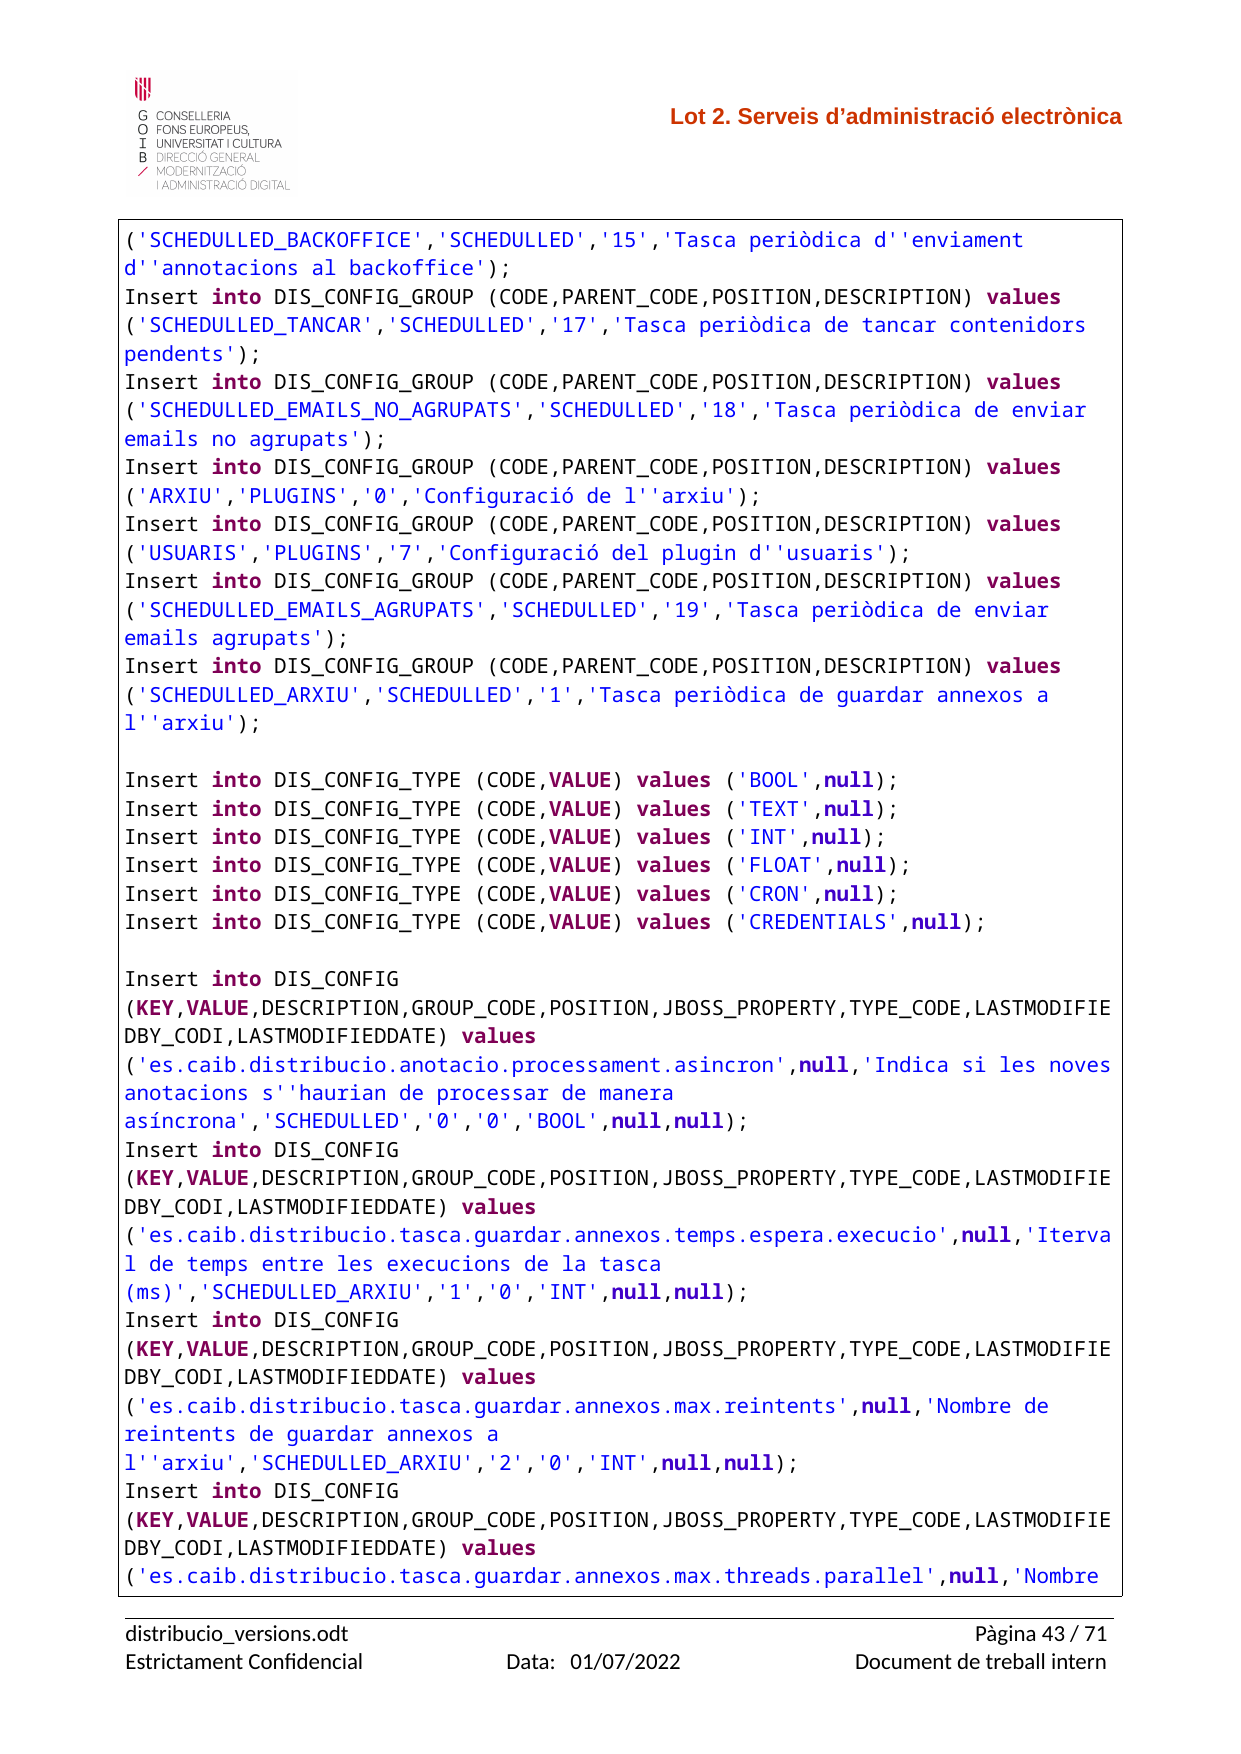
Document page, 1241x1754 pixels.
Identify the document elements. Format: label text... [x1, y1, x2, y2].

picture [126, 70, 299, 197]
table_header ('SCHEDULLED_BACKOFFICE','SCHEDULLED','15','Tasca periòdica d''enviament d''annotacions al backoffice'); Insert into DIS_CONFIG_GROUP (CODE,PARENT_CODE,POSITION,DESCRIPTION) values ('SCHEDULLED_TANCAR','SCHEDULLED','17','Tasca periòdica de tancar contenidors pendents'); Insert into DIS_CONFIG_GROUP (CODE,PARENT_CODE,POSITION,DESCRIPTION) values ('SCHEDULLED_EMAILS_NO_AGRUPATS','SCHEDULLED','18','Tasca periòdica de enviar emails no agrupats'); Insert into DIS_CONFIG_GROUP (CODE,PARENT_CODE,POSITION,DESCRIPTION) values ('ARXIU','PLUGINS','0','Configuració de l''arxiu'); Insert into DIS_CONFIG_GROUP (CODE,PARENT_CODE,POSITION,DESCRIPTION) values ('USUARIS','PLUGINS','7','Configuració del plugin d''usuaris'); Insert into DIS_CONFIG_GROUP (CODE,PARENT_CODE,POSITION,DESCRIPTION) values ('SCHEDULLED_EMAILS_AGRUPATS','SCHEDULLED','19','Tasca periòdica de enviar emails agrupats'); Insert into DIS_CONFIG_GROUP (CODE,PARENT_CODE,POSITION,DESCRIPTION) values ('SCHEDULLED_ARXIU','SCHEDULLED','1','Tasca periòdica de guardar annexos a l''arxiu'); Insert into DIS_CONFIG_TYPE (CODE,VALUE) values ('BOOL',null); Insert into DIS_CONFIG_TYPE (CODE,VALUE) values ('TEXT',null); Insert into DIS_CONFIG_TYPE (CODE,VALUE) values ('INT',null); Insert into DIS_CONFIG_TYPE (CODE,VALUE) values ('FLOAT',null); Insert into DIS_CONFIG_TYPE (CODE,VALUE) values ('CRON',null); Insert into DIS_CONFIG_TYPE (CODE,VALUE) values ('CREDENTIALS',null); Insert into DIS_CONFIG (KEY,VALUE,DESCRIPTION,GROUP_CODE,POSITION,JBOSS_PROPERTY,TYPE_CODE,LASTMODIFIEDBY_CODI,LASTMODIFIEDDATE) values ('es.caib.distribucio.anotacio.processament.asincron',null,'Indica si les noves anotacions s''haurian de processar de manera asíncrona','SCHEDULLED','0','0','BOOL',null,null); Insert into DIS_CONFIG (KEY,VALUE,DESCRIPTION,GROUP_CODE,POSITION,JBOSS_PROPERTY,TYPE_CODE,LASTMODIFIEDBY_CODI,LASTMODIFIEDDATE) values ('es.caib.distribucio.tasca.guardar.annexos.temps.espera.execucio',null,'Iterval de temps entre les execucions de la tasca (ms)','SCHEDULLED_ARXIU','1','0','INT',null,null); Insert into DIS_CONFIG (KEY,VALUE,DESCRIPTION,GROUP_CODE,POSITION,JBOSS_PROPERTY,TYPE_CODE,LASTMODIFIEDBY_CODI,LASTMODIFIEDDATE) values ('es.caib.distribucio.tasca.guardar.annexos.max.reintents',null,'Nombre de reintents de guardar annexos a l''arxiu','SCHEDULLED_ARXIU','2','0','INT',null,null); Insert into DIS_CONFIG (KEY,VALUE,DESCRIPTION,GROUP_CODE,POSITION,JBOSS_PROPERTY,TYPE_CODE,LASTMODIFIEDBY_CODI,LASTMODIFIEDDATE) values ('es.caib.distribucio.tasca.guardar.annexos.max.threads.parallel',null,'Nombre [119, 220, 1122, 1596]
